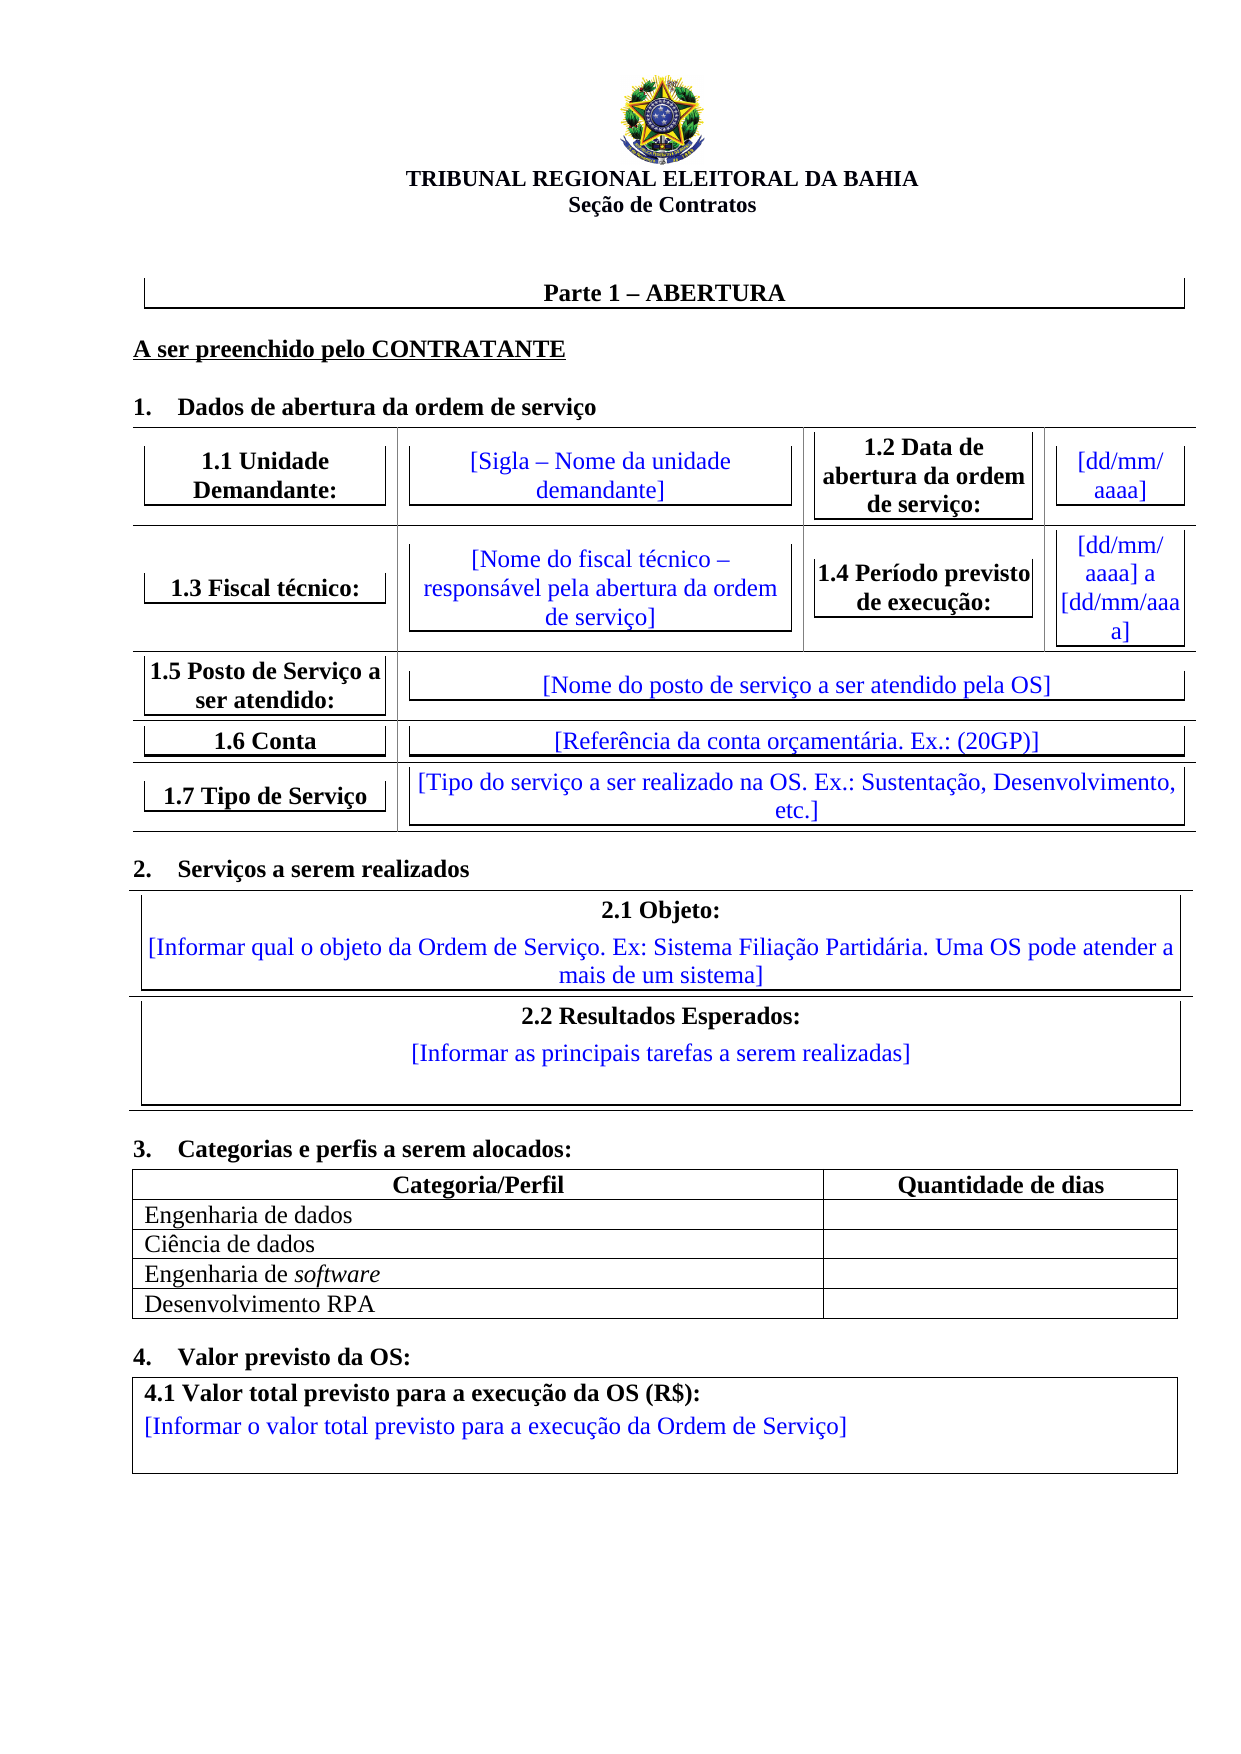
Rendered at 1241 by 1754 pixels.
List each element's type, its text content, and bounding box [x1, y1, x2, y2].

table_cell 2.2 Resultados Esperados: [Informar as principais tarefas a serem realizadas] [129, 997, 1192, 1110]
table_cell Ciência de dados [133, 1230, 823, 1258]
table_header 1.1 Unidade Demandante: [133, 428, 397, 524]
table_cell [Referência da conta orçamentária. Ex.: (20GP)] [398, 721, 1196, 762]
table_cell [Nome do fiscal técnico – responsável pela abertura da ordem de serviço] [398, 526, 803, 651]
table_cell 1.6 Conta [133, 721, 397, 762]
list Categorias e perfis a serem alocados: [133, 1134, 1196, 1163]
table_header [Sigla – Nome da unidade demandante] [398, 428, 803, 524]
table_cell [824, 1200, 1177, 1228]
table_cell [Nome do posto de serviço a ser atendido pela OS] [398, 652, 1196, 720]
table_cell [824, 1259, 1177, 1288]
table_header [dd/mm/aaaa] [1045, 428, 1196, 524]
table_header 1.2 Data de abertura da ordem de serviço: [804, 428, 1044, 524]
table_cell 1.3 Fiscal técnico: [133, 526, 397, 651]
table_cell Engenharia de dados [133, 1200, 823, 1228]
subtitle A ser preenchido pelo CONTRATANTE [133, 334, 1196, 363]
table_header 4.1 Valor total previsto para a execução da OS (R$): [Informar o valor total previsto para a execução da Ordem de Serviço] [133, 1378, 1177, 1472]
table_cell 1.7 Tipo de Serviço [133, 763, 397, 831]
list Dados de abertura da ordem de serviço [133, 392, 1196, 421]
table_header Quantidade de dias [824, 1170, 1177, 1199]
table_cell 1.4 Período previsto de execução: [804, 526, 1044, 651]
table_cell 1.5 Posto de Serviço a ser atendido: [133, 652, 397, 720]
table_cell [824, 1289, 1177, 1318]
table_cell [Tipo do serviço a ser realizado na OS. Ex.: Sustentação, Desenvolvimento, etc.] [398, 763, 1196, 831]
table_cell Desenvolvimento RPA [133, 1289, 823, 1318]
list Serviços a serem realizados [133, 854, 1196, 883]
table_cell Engenharia de software [133, 1259, 823, 1288]
table_header 2.1 Objeto: [Informar qual o objeto da Ordem de Serviço. Ex: Sistema Filiação Partidária. Uma OS pode atender a mais de um sistema] [129, 891, 1192, 996]
table_cell [824, 1230, 1177, 1258]
list Valor previsto da OS: [133, 1342, 1196, 1371]
table_header Categoria/Perfil [133, 1170, 823, 1199]
table_cell [dd/mm/aaaa] a [dd/mm/aaaa] [1045, 526, 1196, 651]
table_header Parte 1 – ABERTURA [133, 266, 1196, 321]
